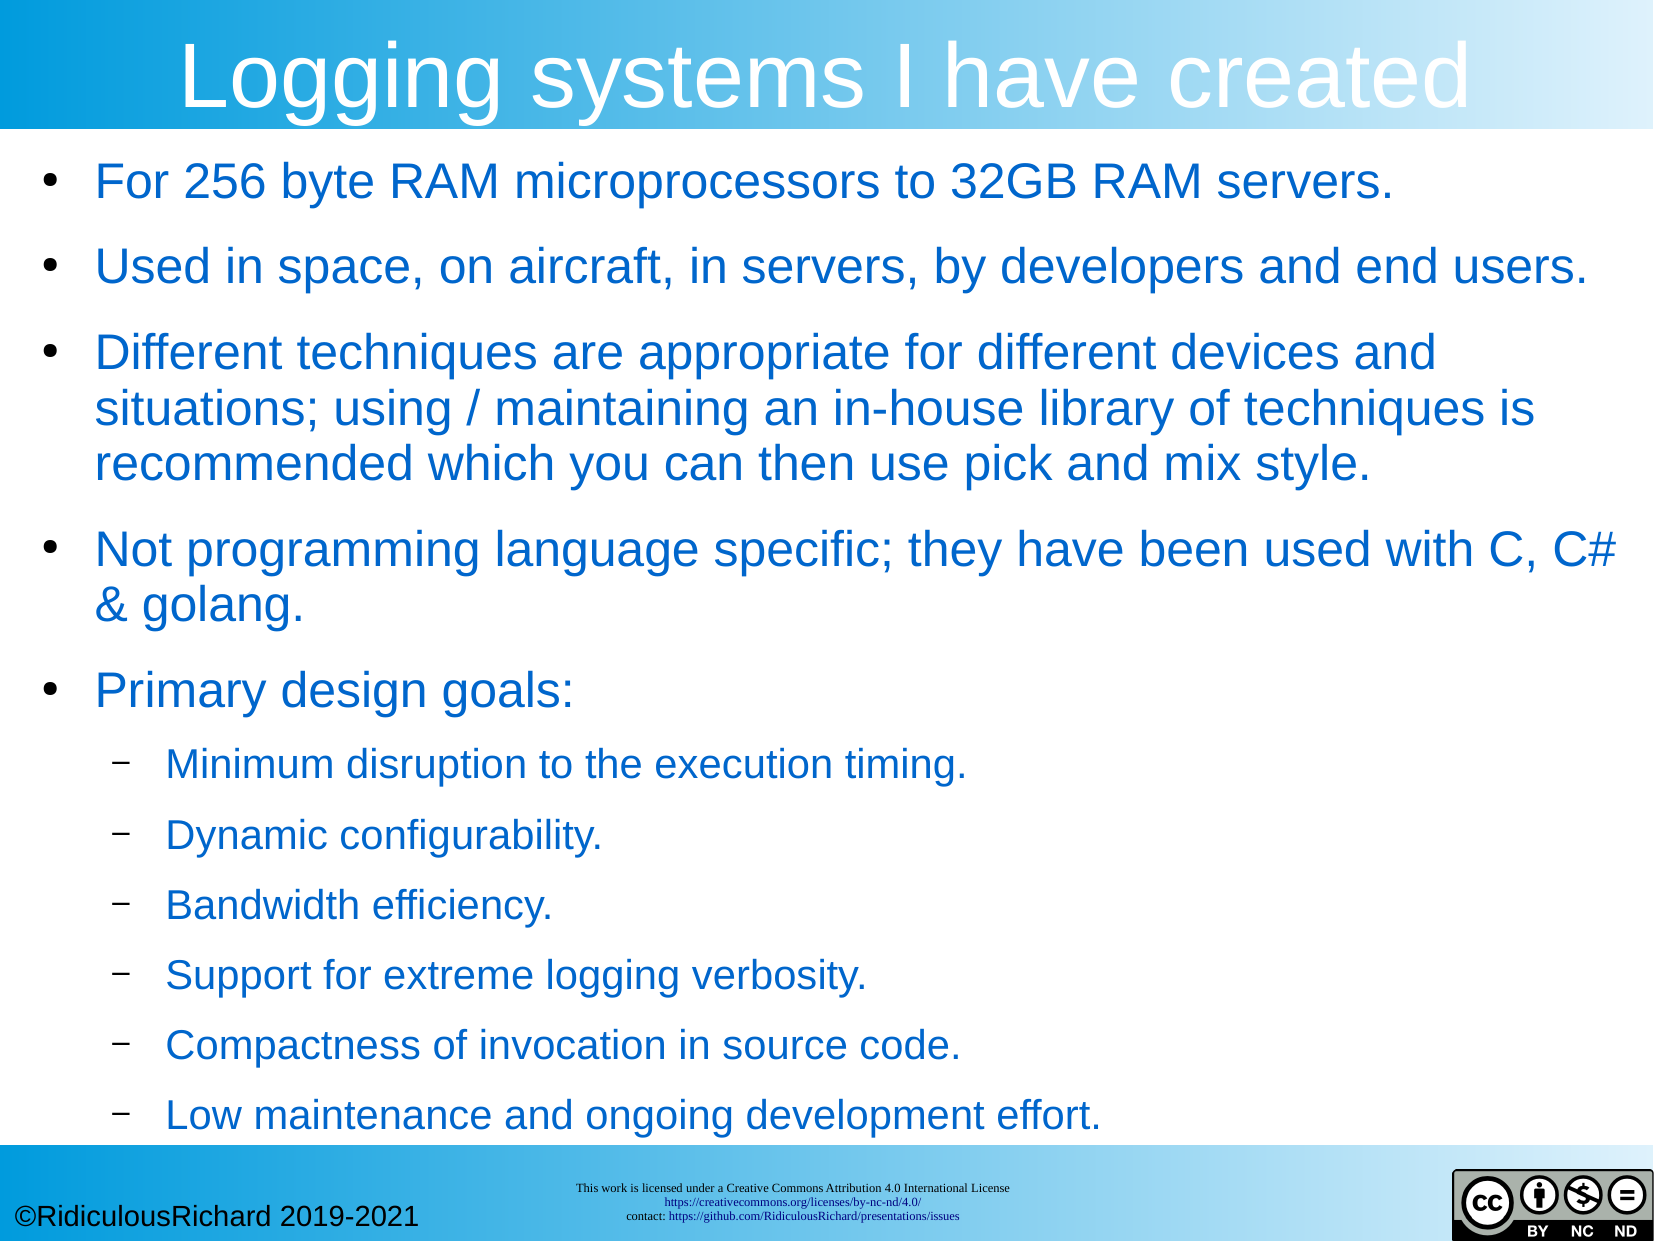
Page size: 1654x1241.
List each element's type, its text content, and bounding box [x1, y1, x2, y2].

picture [1452, 1169, 1654, 1241]
title Logging systems I have created [82, 23, 1571, 129]
picture [138, 1146, 142, 1241]
list For 256 byte RAM microprocessors to 32GB RAM servers. Used in space, on aircraft, in servers, by developers and end users. Different techniques are appropriate for different devices and situations; using / maintaining an in-house library of techniques is recommended which you can then use pick and mix style. Not programming language specific; they have been used with C, C# & golang. Primary design goals: Minimum disruption to the execution timing. Dynamic configurability. Bandwidth efficiency. Support for extreme logging verbosity. Compactness of invocation in source code. Low maintenance and ongoing development effort. [23, 153, 1630, 1146]
